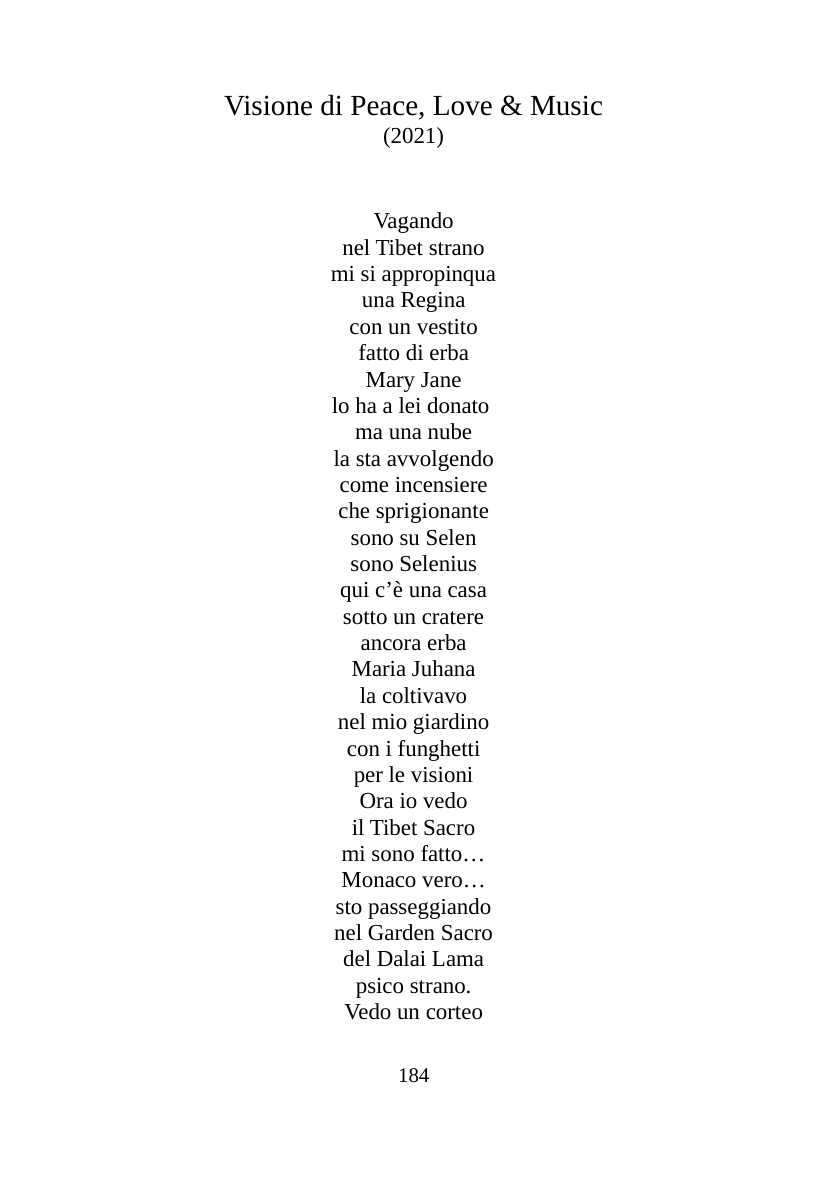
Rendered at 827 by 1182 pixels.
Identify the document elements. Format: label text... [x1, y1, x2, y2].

text psico strano. [88, 972, 738, 998]
text lo ha a lei donato [88, 392, 738, 418]
text la sta avvolgendo [88, 445, 738, 471]
text sono Selenius [88, 550, 738, 576]
text mi si appropinqua [88, 260, 738, 287]
text nel mio giardino [88, 708, 738, 734]
text qui c’è una casa [88, 576, 738, 603]
text con i funghetti [88, 734, 738, 761]
text per le visioni [88, 761, 738, 787]
text una Regina [88, 287, 738, 313]
text del Dalai Lama [88, 945, 738, 972]
text ma una nube [88, 418, 738, 445]
text la coltivavo [88, 682, 738, 708]
text che sprigionante [88, 497, 738, 524]
text Ora io vedo [88, 787, 738, 814]
text come incensiere [88, 471, 738, 497]
text Monaco vero… [88, 866, 738, 893]
text sotto un cratere [88, 603, 738, 629]
text ancora erba [88, 629, 738, 656]
text con un vestito [88, 313, 738, 339]
text Visione di Peace, Love & Music (2021) [88, 88, 738, 148]
text Vagando [88, 207, 738, 234]
text fatto di erba [88, 339, 738, 366]
text il Tibet Sacro [88, 814, 738, 840]
text mi sono fatto… [88, 840, 738, 866]
text Mary Jane [88, 366, 738, 392]
text Maria Juhana [88, 656, 738, 682]
text sono su Selen [88, 524, 738, 550]
text nel Garden Sacro [88, 919, 738, 945]
text nel Tibet strano [88, 234, 738, 260]
text Vedo un corteo [88, 998, 738, 1024]
text sto passeggiando [88, 893, 738, 919]
